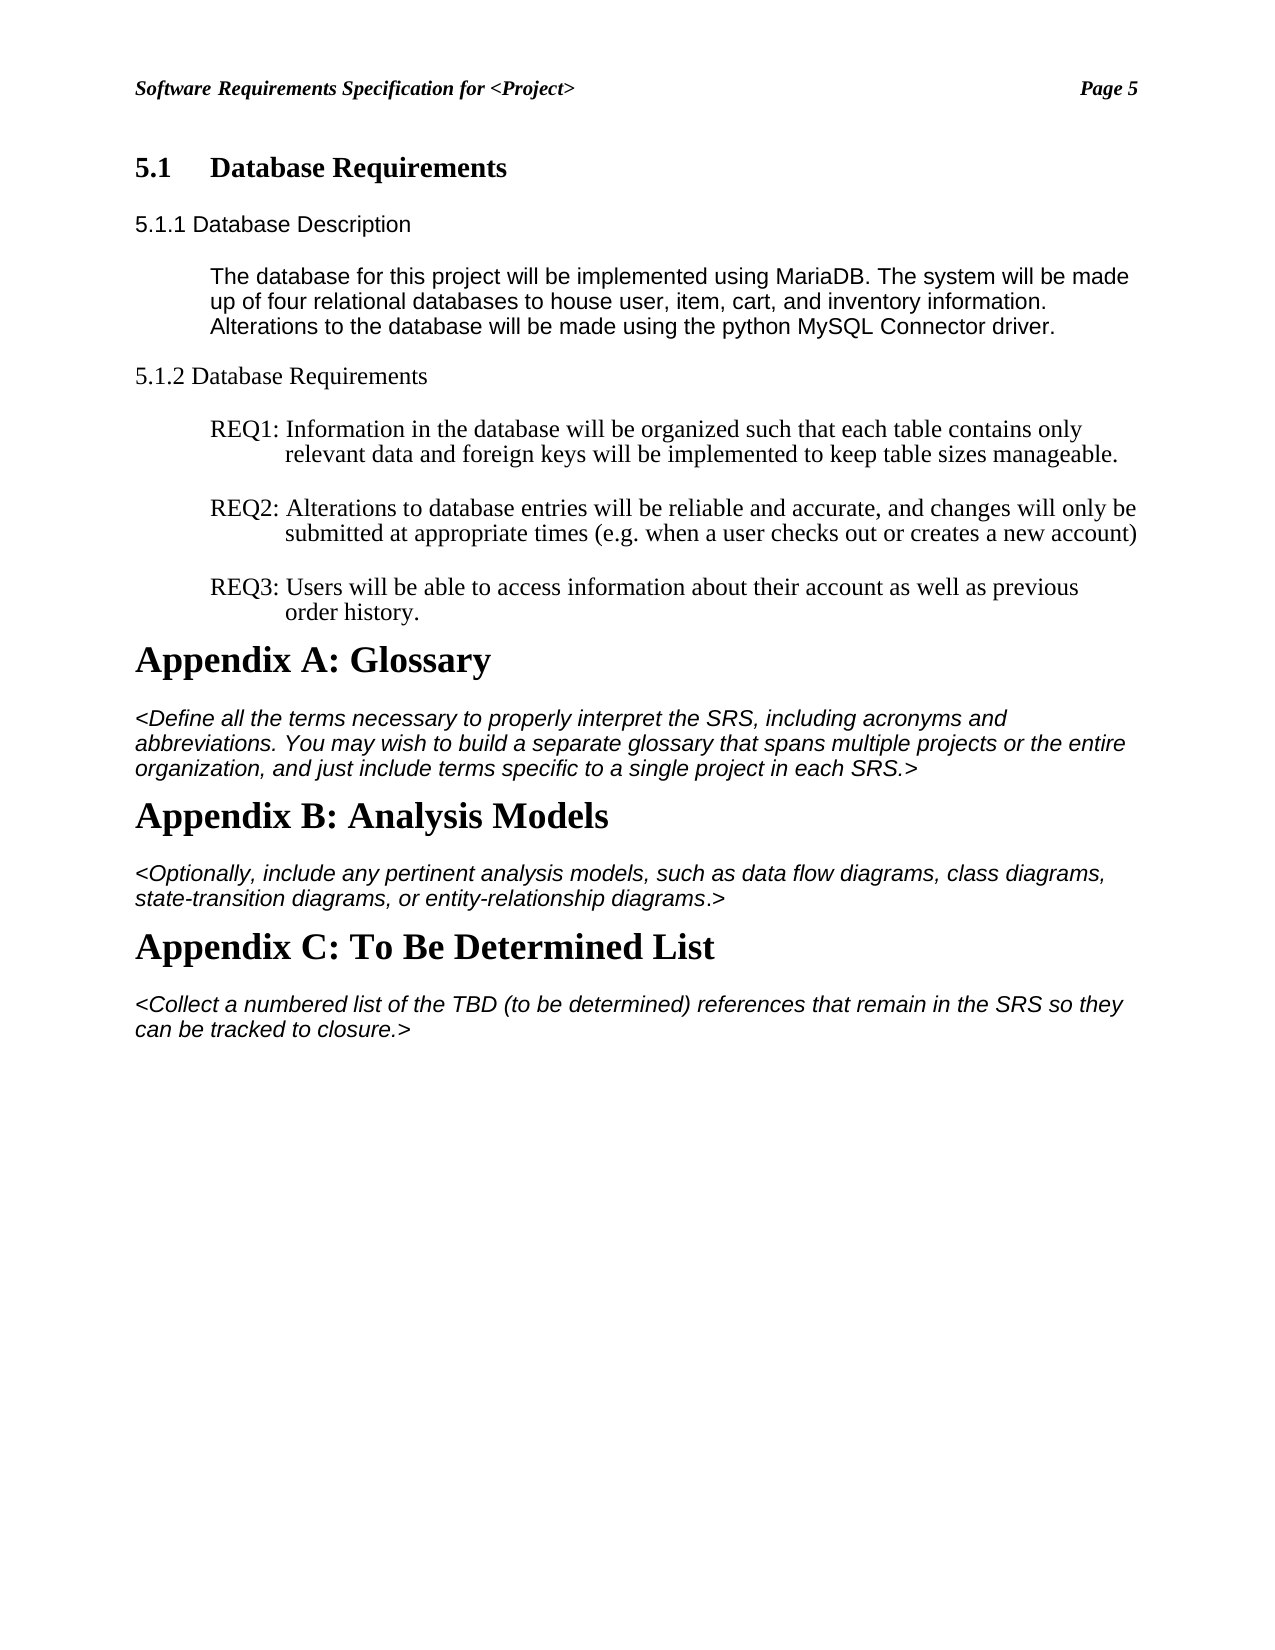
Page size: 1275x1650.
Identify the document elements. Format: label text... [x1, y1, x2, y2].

text <Collect a numbered list of the TBD (to be determined) references that remain in the SRS so they can be tracked to closure.> [135, 992, 1140, 1042]
text REQ3: Users will be able to access information about their account as well as previous order history. [135, 575, 1140, 625]
text Appendix A: Glossary [135, 638, 1140, 681]
text <Define all the terms necessary to properly interpret the SRS, including acronyms and abbreviations. You may wish to build a separate glossary that spans multiple projects or the entire organization, and just include terms specific to a single project in each SRS.> [135, 706, 1140, 781]
subtitle Database Requirements [135, 150, 1140, 183]
text Appendix B: Analysis Models [135, 793, 1140, 837]
text REQ2: Alterations to database entries will be reliable and accurate, and changes will only be submitted at appropriate times (e.g. when a user checks out or creates a new account) [135, 497, 1140, 547]
text <Optionally, include any pertinent analysis models, such as data flow diagrams, class diagrams, state-transition diagrams, or entity-relationship diagrams.> [135, 862, 1140, 912]
text 5.1.1 Database Description [135, 213, 1140, 238]
text 5.1.2 Database Requirements [135, 364, 1140, 389]
text REQ1: Information in the database will be organized such that each table contains only relevant data and foreign keys will be implemented to keep table sizes manageable. [135, 418, 1140, 468]
text The database for this project will be implemented using MariaDB. The system will be made up of four relational databases to house user, item, cart, and inventory information. Alterations to the database will be made using the python MySQL Connector driver. [135, 264, 1140, 339]
text Appendix C: To Be Determined List [135, 924, 1140, 967]
